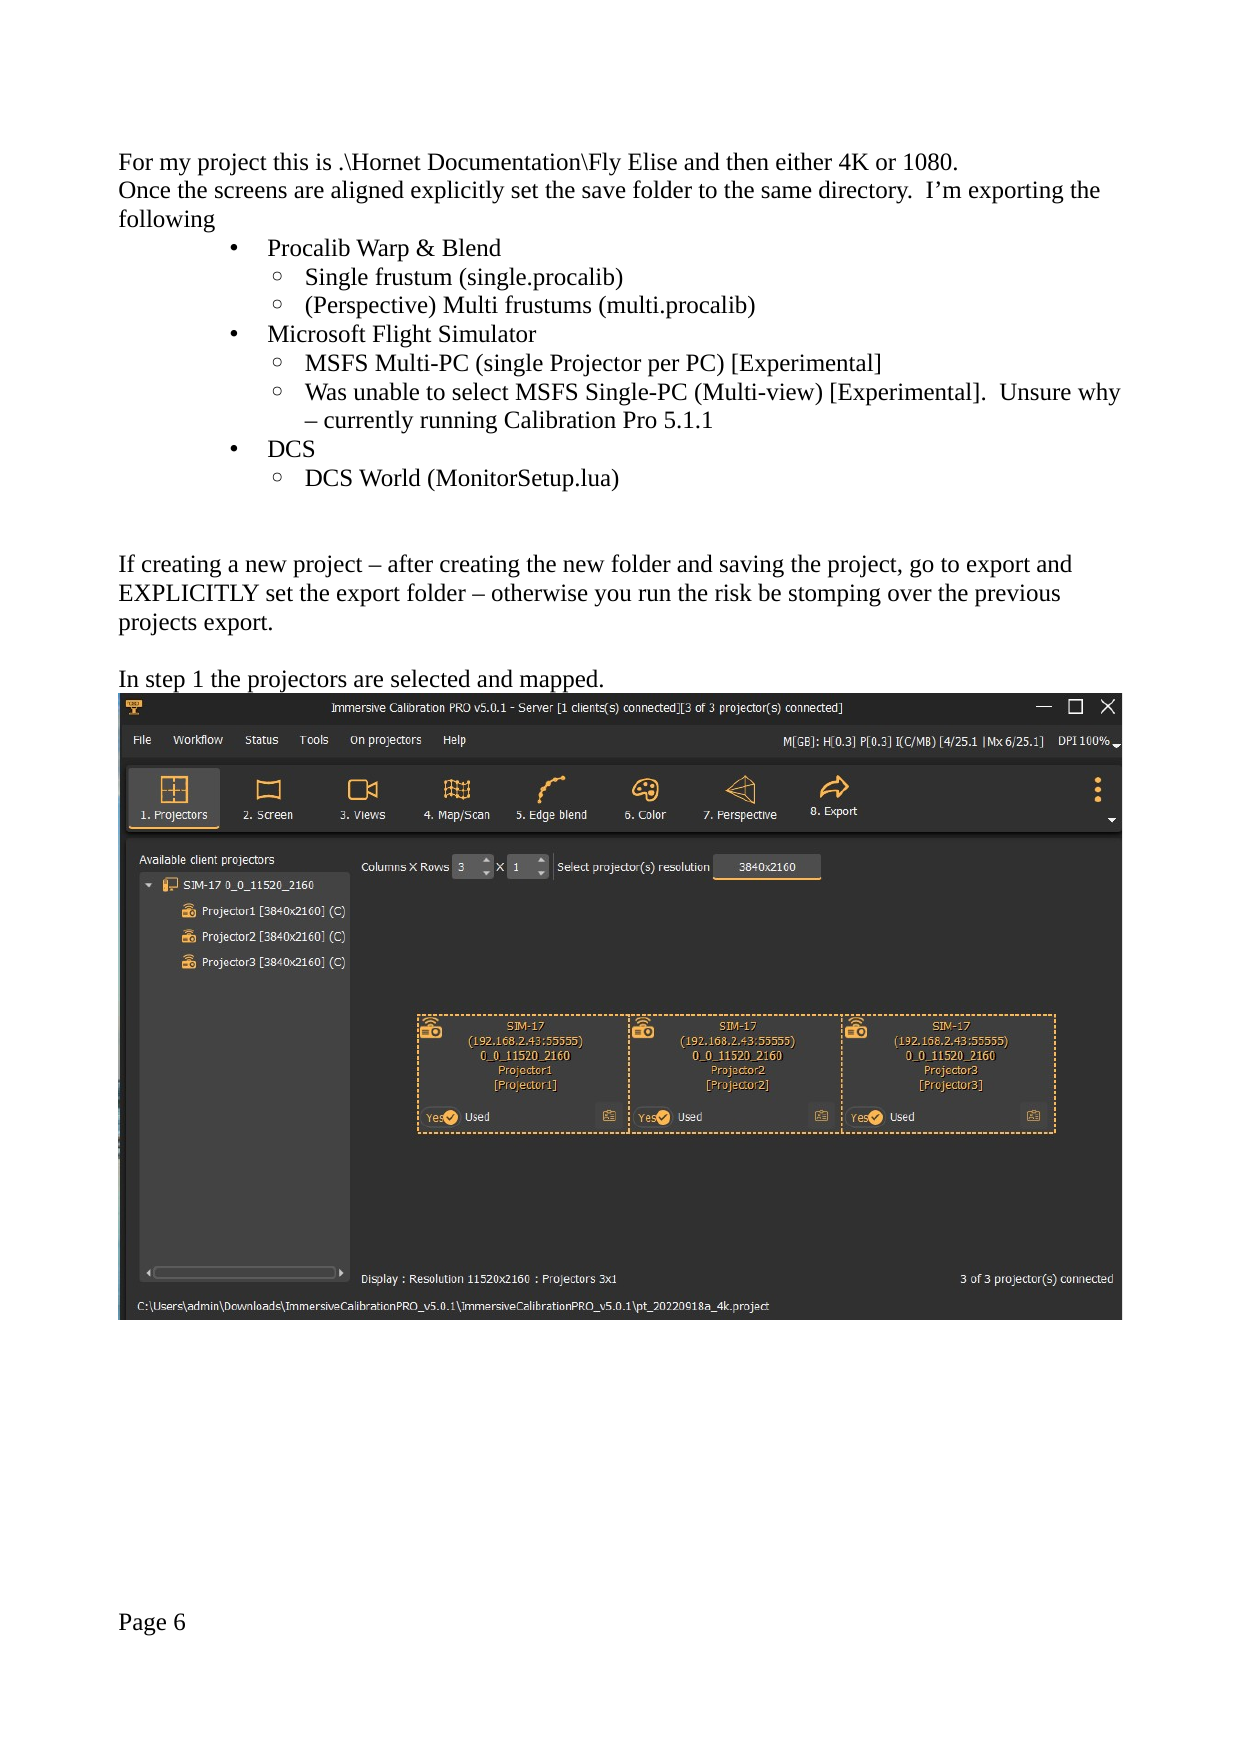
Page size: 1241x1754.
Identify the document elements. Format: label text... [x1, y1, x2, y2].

list DCS World (MonitorSetup.lua) [267, 463, 1122, 492]
list Procalib Warp & Blend [229, 233, 1122, 262]
list (Perspective) Multi frustums (multi.procalib) [267, 291, 1122, 319]
list Microsoft Flight Simulator [229, 319, 1122, 348]
picture [118, 693, 1123, 1320]
list DCS [229, 434, 1122, 463]
text Once the screens are aligned explicitly set the save folder to the same directory. I’m exporting the following [118, 176, 1122, 233]
text If creating a new project – after creating the new folder and saving the project, go to export and EXPLICITLY set the export folder – otherwise you run the risk be stomping over the previous projects export. [118, 549, 1122, 636]
list Was unable to select MSFS Single-PC (Multi-view) [Experimental]. Unsure why – currently running Calibration Pro 5.1.1 [267, 377, 1122, 434]
list Single frustum (single.procalib) [267, 262, 1122, 291]
text In step 1 the projectors are selected and mapped. [118, 664, 1122, 693]
text For my project this is .\Hornet Documentation\Fly Elise and then either 4K or 1080. [118, 147, 1122, 176]
list MSFS Multi-PC (single Projector per PC) [Experimental] [267, 348, 1122, 377]
